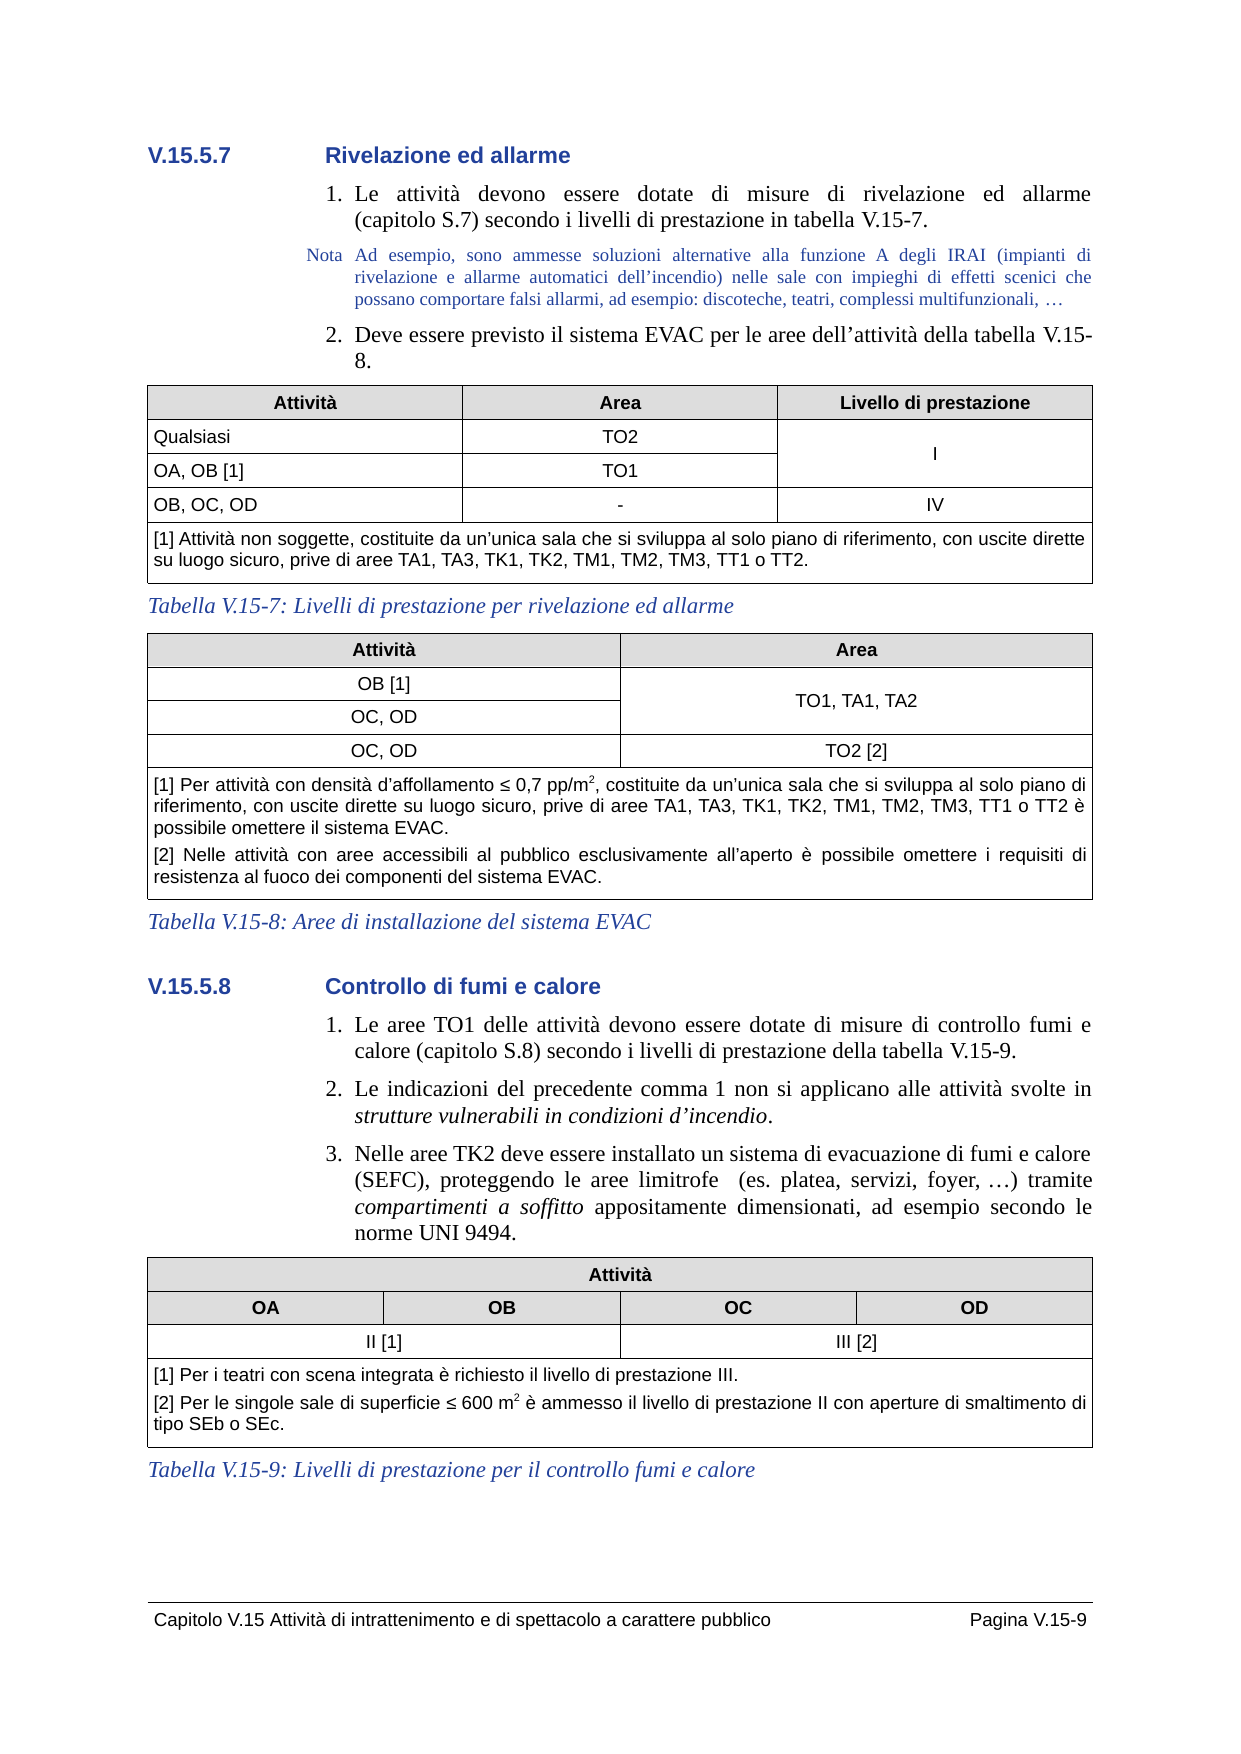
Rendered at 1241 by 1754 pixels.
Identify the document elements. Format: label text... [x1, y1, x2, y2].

table_cell I [778, 420, 1092, 487]
table_cell OD [857, 1292, 1092, 1324]
list Le aree TO1 delle attività devono essere dotate di misure di controllo fumi e calore (capitolo S.8) secondo i livelli di prestazione della tabella V.15-9. [342, 1011, 1093, 1064]
list Le attività devono essere dotate di misure di rivelazione ed allarme (capitolo S.7) secondo i livelli di prestazione in tabella V.15-7. [342, 180, 1093, 233]
table_cell OA [148, 1292, 383, 1324]
list Le indicazioni del precedente comma 1 non si applicano alle attività svolte in strutture vulnerabili in condizioni d’incendio. [342, 1076, 1093, 1128]
table_cell TO2 [2] [621, 735, 1092, 767]
table_cell III [2] [621, 1325, 1092, 1358]
subtitle Controllo di fumi e calore [148, 973, 1093, 999]
list Deve essere previsto il sistema EVAC per le aree dell’attività della tabella V.15-8. [342, 321, 1093, 373]
table_header Attività [148, 634, 620, 666]
table_cell OB, OC, OD [148, 488, 462, 521]
table_cell TO1, TA1, TA2 [621, 668, 1092, 733]
table_cell II [1] [148, 1325, 620, 1358]
table_cell OB [384, 1292, 620, 1324]
table_cell OA, OB [1] [148, 454, 462, 487]
list Nelle aree TK2 deve essere installato un sistema di evacuazione di fumi e calore (SEFC), proteggendo le aree limitrofe (es. platea, servizi, foyer, …) tramite compartimenti a soffitto appositamente dimensionati, ad esempio secondo le norme UNI 9494. [342, 1140, 1093, 1245]
table_cell TO1 [463, 454, 777, 487]
table_cell [1] Attività non soggette, costituite da un’unica sala che si sviluppa al solo piano di riferimento, con uscite dirette su luogo sicuro, prive di aree TA1, TA3, TK1, TK2, TM1, TM2, TM3, TT1 o TT2. [148, 523, 1092, 582]
table_cell [1] Per attività con densità d’affollamento ≤ 0,7 pp/m2, costituite da un’unica sala che si sviluppa al solo piano di riferimento, con uscite dirette su luogo sicuro, prive di aree TA1, TA3, TK1, TK2, TM1, TM2, TM3, TT1 o TT2 è possibile omettere il sistema EVAC. [2] Nelle attività con aree accessibili al pubblico esclusivamente all’aperto è possibile omettere i requisiti di resistenza al fuoco dei componenti del sistema EVAC. [148, 768, 1092, 899]
text Tabella V.15-8: Aree di installazione del sistema EVAC [148, 908, 1093, 934]
table_header Livello di prestazione [778, 386, 1092, 419]
table_cell OC [621, 1292, 856, 1324]
text Tabella V.15-7: Livelli di prestazione per rivelazione ed allarme [148, 592, 1093, 618]
table_cell Qualsiasi [148, 420, 462, 453]
table_cell OC, OD [148, 701, 620, 733]
table_cell - [463, 488, 777, 521]
table_cell IV [778, 488, 1092, 521]
table_header Area [621, 634, 1092, 666]
table_header Area [463, 386, 777, 419]
table_header Attività [148, 1258, 1092, 1291]
table_cell TO2 [463, 420, 777, 453]
subtitle Rivelazione ed allarme [148, 142, 1093, 168]
text Tabella V.15-9: Livelli di prestazione per il controllo fumi e calore [148, 1456, 1093, 1482]
table_cell [1] Per i teatri con scena integrata è richiesto il livello di prestazione III. [2] Per le singole sale di superficie ≤ 600 m2 è ammesso il livello di prestazione II con aperture di smaltimento di tipo SEb o SEc. [148, 1359, 1092, 1446]
table_header Attività [148, 386, 462, 419]
table_cell OB [1] [148, 668, 620, 700]
list Ad esempio, sono ammesse soluzioni alternative alla funzione A degli IRAI (impianti di rivelazione e allarme automatici dell’incendio) nelle sale con impieghi di effetti scenici che possano comportare falsi allarmi, ad esempio: discoteche, teatri, complessi multifunzionali, … [342, 244, 1093, 309]
table_cell OC, OD [148, 735, 620, 767]
